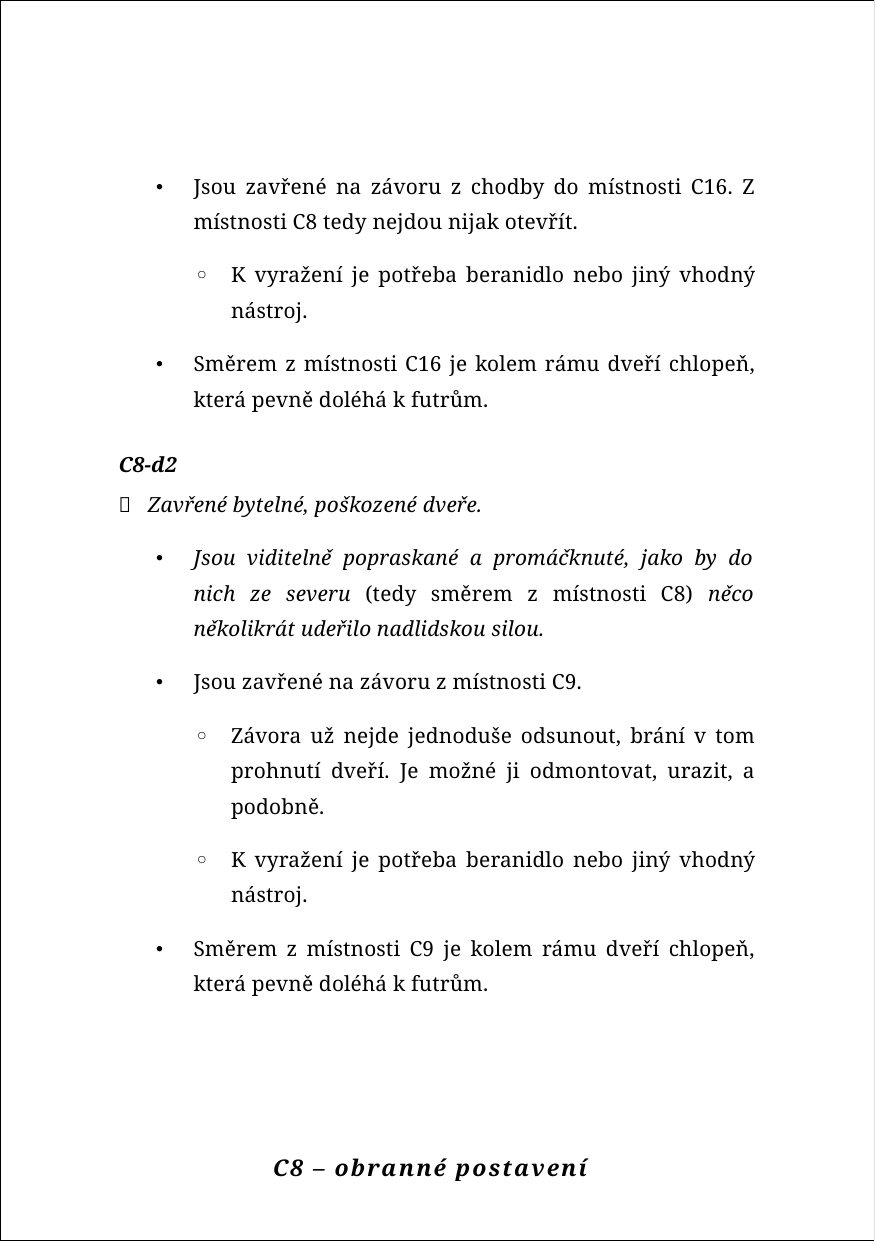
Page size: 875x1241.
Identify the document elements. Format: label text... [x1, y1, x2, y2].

subtitle C8-d2 [118, 450, 756, 478]
list Jsou zavřené na závoru z místnosti C9. [156, 667, 756, 696]
list Směrem z místnosti C16 je kolem rámu dveří chlopeň, která pevně doléhá k futrům. [156, 349, 756, 413]
list K vyražení je potřeba beranidlo nebo jiný vhodný nástroj. [193, 261, 756, 324]
list K vyražení je potřeba beranidlo nebo jiný vhodný nástroj. [193, 845, 756, 909]
text 🚪 Zavřené bytelné, poškozené dveře. [118, 490, 756, 518]
list Směrem z místnosti C9 je kolem rámu dveří chlopeň, která pevně doléhá k futrům. [156, 934, 756, 998]
list Jsou viditelně popraskané a promáčknuté, jako by do nich ze severu (tedy směrem z místnosti C8) něco několikrát udeřilo nadlidskou silou. [156, 543, 756, 643]
list Jsou zavřené na závoru z chodby do místnosti C16. Z místnosti C8 tedy nejdou nijak otevřít. [156, 172, 756, 236]
list Závora už nejde jednoduše odsunout, brání v tom prohnutí dveří. Je možné ji odmontovat, urazit, a podobně. [193, 721, 756, 820]
